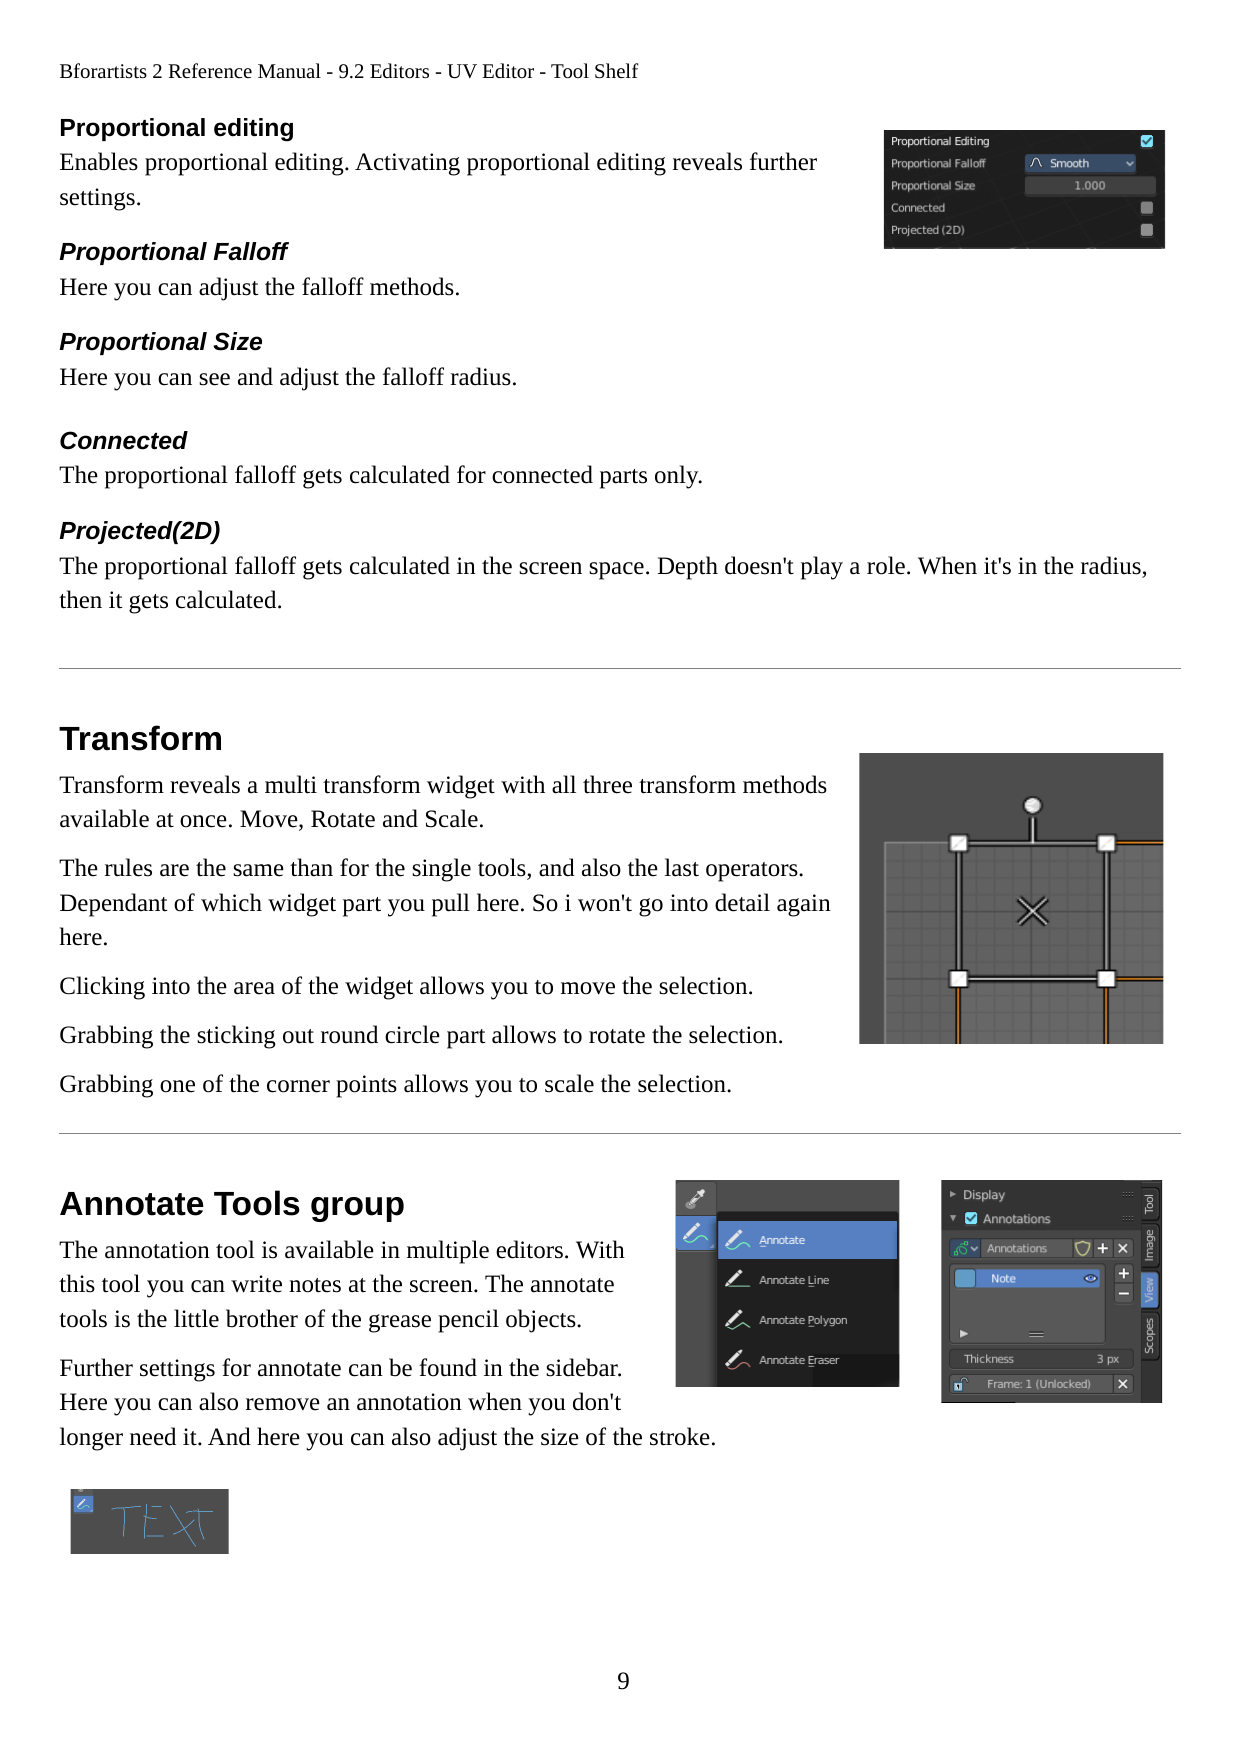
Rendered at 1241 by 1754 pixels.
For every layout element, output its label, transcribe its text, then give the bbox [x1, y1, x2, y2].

subtitle Proportional Size [59, 327, 1181, 356]
picture [859, 753, 1164, 1044]
text [900, 1235, 941, 1332]
text Here you can see and adjust the falloff radius. [59, 362, 1181, 391]
picture [675, 1180, 900, 1387]
text The annotation tool is available in multiple editors. With this tool you can write notes at the screen. The annotate tools is the little brother of the grease pencil objects. [59, 1235, 675, 1332]
text Enables proportional editing. Activating proportional editing reveals further settings. [59, 147, 883, 211]
subtitle Proportional editing [59, 113, 1181, 141]
subtitle [900, 1183, 941, 1222]
text Here you can adjust the falloff methods. [59, 272, 1181, 301]
subtitle Annotate Tools group [59, 1183, 675, 1222]
subtitle Transform [59, 719, 1181, 757]
text Grabbing one of the corner points allows you to scale the selection. [59, 1069, 1181, 1098]
text The proportional falloff gets calculated in the screen space. Depth doesn't play a role. When it's in the radius, then it gets calculated. [59, 551, 1181, 614]
text Further settings for annotate can be found in the sidebar. Here you can also remove an annotation when you don't longer need it. And here you can also adjust the size of the stroke. [59, 1353, 1181, 1450]
subtitle Projected(2D) [59, 516, 1181, 544]
text Grabbing the sticking out round circle part allows to rotate the selection. [59, 1020, 1181, 1049]
text Clicking into the area of the widget allows you to move the selection. [59, 971, 859, 1000]
subtitle Proportional Falloff [59, 237, 1181, 266]
text The rules are the same than for the single tools, and also the last operators. Dependant of which widget part you pull here. So i won't go into detail again here. [59, 853, 859, 951]
subtitle [1163, 1183, 1181, 1222]
picture [941, 1180, 1163, 1403]
picture [883, 130, 1166, 249]
picture [70, 1489, 229, 1554]
text Transform reveals a multi transform widget with all three transform methods available at once. Move, Rotate and Scale. [59, 770, 859, 833]
subtitle Connected [59, 426, 1181, 454]
text The proportional falloff gets calculated for connected parts only. [59, 461, 1181, 489]
